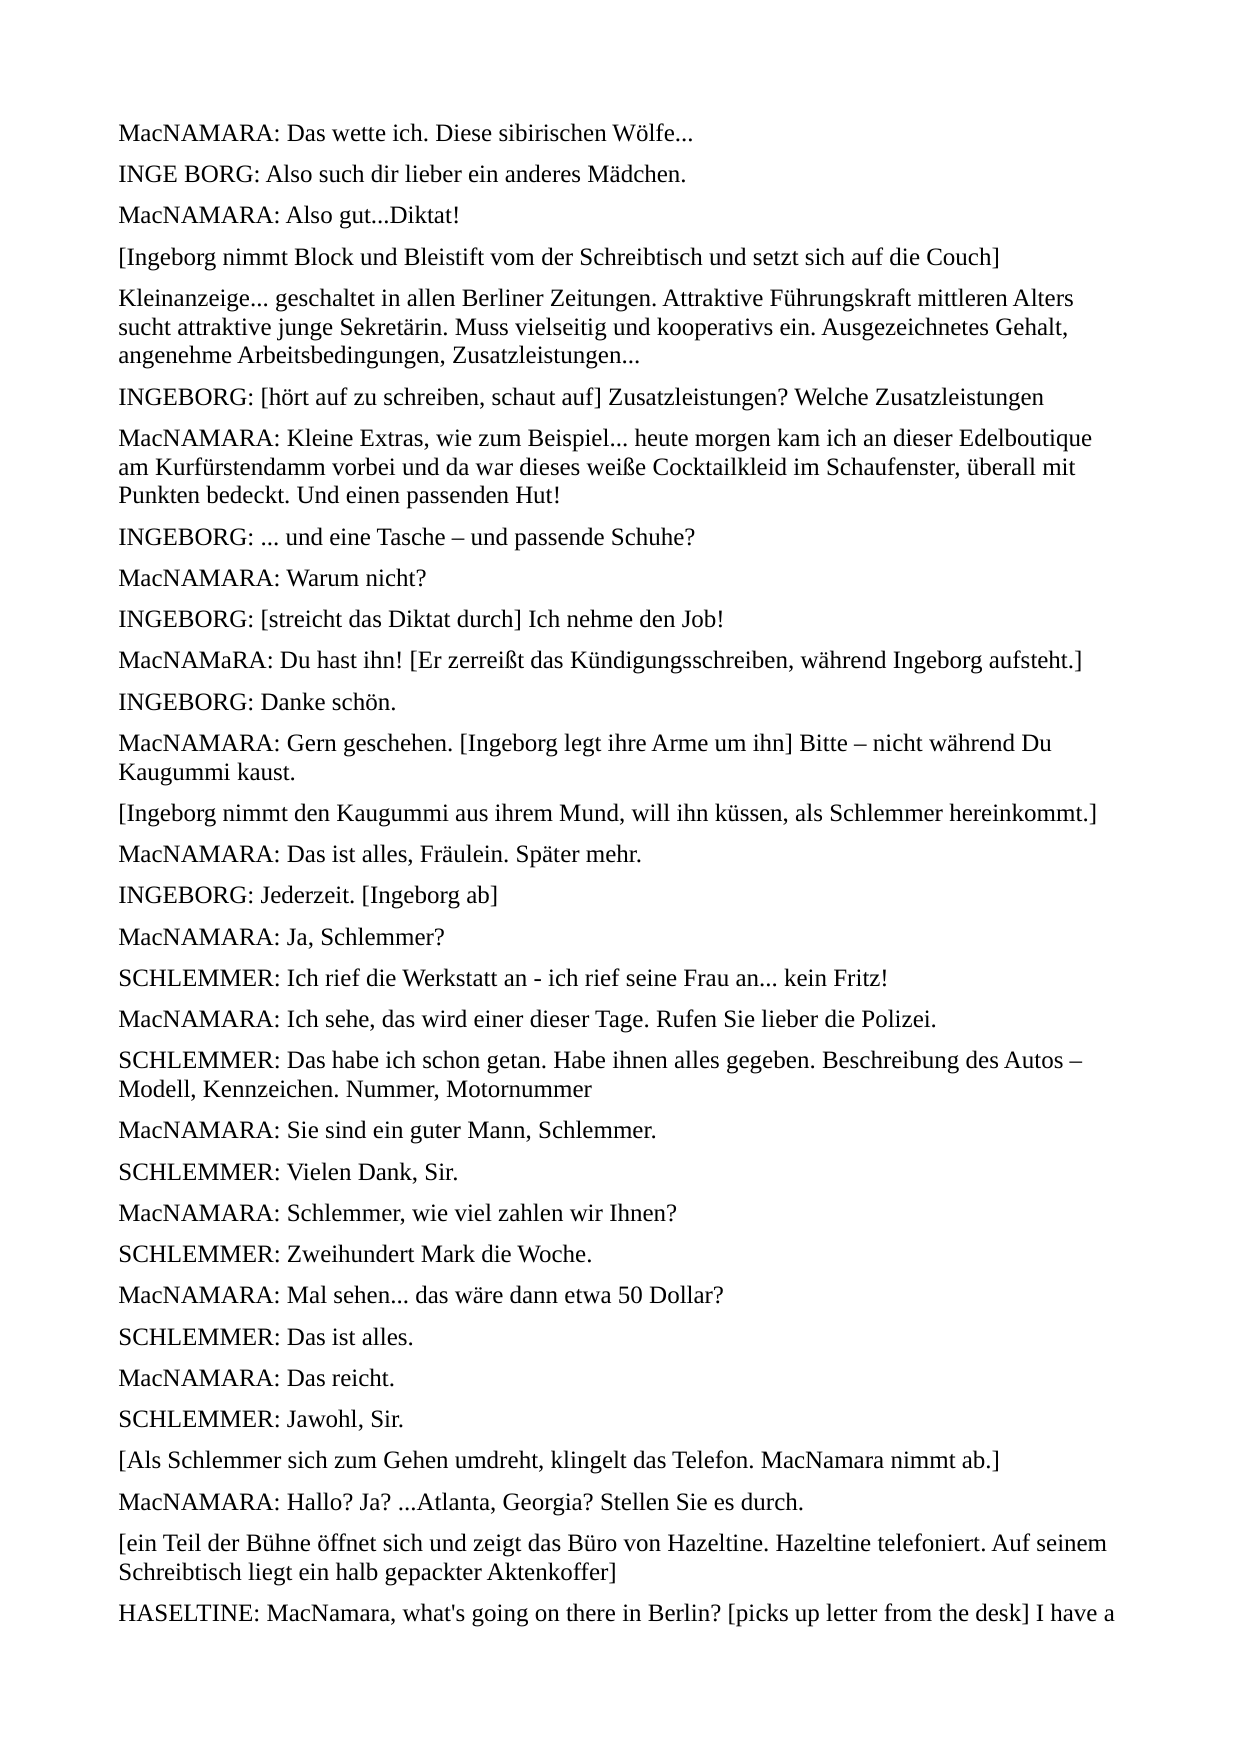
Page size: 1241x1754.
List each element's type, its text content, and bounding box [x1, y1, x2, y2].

text SCHLEMMER: Jawohl, Sir. [118, 1404, 1122, 1433]
text INGEBORG: [streicht das Diktat durch] Ich nehme den Job! [118, 604, 1122, 633]
text MacNAMARA: Das wette ich. Diese sibirischen Wölfe... [118, 118, 1122, 147]
text MacNAMARA: Ja, Schlemmer? [118, 922, 1122, 951]
text MacNAMARA: Sie sind ein guter Mann, Schlemmer. [118, 1116, 1122, 1144]
text MacNAMaRA: Du hast ihn! [Er zerreißt das Kündigungsschreiben, während Ingeborg aufsteht.] [118, 646, 1122, 674]
text [Als Schlemmer sich zum Gehen umdreht, klingelt das Telefon. MacNamara nimmt ab.] [118, 1446, 1122, 1474]
text INGEBORG: Danke schön. [118, 687, 1122, 716]
text MacNAMARA: Gern geschehen. [Ingeborg legt ihre Arme um ihn] Bitte – nicht während Du Kaugummi kaust. [118, 728, 1122, 786]
text [ein Teil der Bühne öffnet sich und zeigt das Büro von Hazeltine. Hazeltine telefoniert. Auf seinem Schreibtisch liegt ein halb gepackter Aktenkoffer] [118, 1528, 1122, 1586]
text MacNAMARA: Warum nicht? [118, 563, 1122, 592]
text MacNAMARA: Mal sehen... das wäre dann etwa 50 Dollar? [118, 1281, 1122, 1309]
text MacNAMARA: Hallo? Ja? ...Atlanta, Georgia? Stellen Sie es durch. [118, 1487, 1122, 1516]
text SCHLEMMER: Zweihundert Mark die Woche. [118, 1239, 1122, 1268]
text SCHLEMMER: Das ist alles. [118, 1322, 1122, 1351]
text INGE BORG: Also such dir lieber ein anderes Mädchen. [118, 159, 1122, 188]
text MacNAMARA: Das reicht. [118, 1363, 1122, 1392]
text [Ingeborg nimmt den Kaugummi aus ihrem Mund, will ihn küssen, als Schlemmer hereinkommt.] [118, 798, 1122, 827]
text INGEBORG: ... und eine Tasche – und passende Schuhe? [118, 522, 1122, 551]
text SCHLEMMER: Vielen Dank, Sir. [118, 1157, 1122, 1186]
text MacNAMARA: Also gut...Diktat! [118, 201, 1122, 229]
text INGEBORG: Jederzeit. [Ingeborg ab] [118, 881, 1122, 909]
text SCHLEMMER: Das habe ich schon getan. Habe ihnen alles gegeben. Beschreibung des Autos – Modell, Kennzeichen. Nummer, Motornummer [118, 1046, 1122, 1103]
text MacNAMARA: Das ist alles, Fräulein. Später mehr. [118, 839, 1122, 868]
text Kleinanzeige... geschaltet in allen Berliner Zeitungen. Attraktive Führungskraft mittleren Alters sucht attraktive junge Sekretärin. Muss vielseitig und kooperativs ein. Ausgezeichnetes Gehalt, angenehme Arbeitsbedingungen, Zusatzleistungen... [118, 283, 1122, 369]
text [Ingeborg nimmt Block und Bleistift vom der Schreibtisch und setzt sich auf die Couch] [118, 242, 1122, 271]
text INGEBORG: [hört auf zu schreiben, schaut auf] Zusatzleistungen? Welche Zusatzleistungen [118, 382, 1122, 411]
text MacNAMARA: Kleine Extras, wie zum Beispiel... heute morgen kam ich an dieser Edelboutique am Kurfürstendamm vorbei und da war dieses weiße Cocktailkleid im Schaufenster, überall mit Punkten bedeckt. Und einen passenden Hut! [118, 423, 1122, 509]
text HASELTINE: MacNamara, what's going on there in Berlin? [picks up letter from the desk] I have a [118, 1598, 1122, 1627]
text SCHLEMMER: Ich rief die Werkstatt an - ich rief seine Frau an... kein Fritz! [118, 963, 1122, 992]
text MacNAMARA: Ich sehe, das wird einer dieser Tage. Rufen Sie lieber die Polizei. [118, 1004, 1122, 1033]
text MacNAMARA: Schlemmer, wie viel zahlen wir Ihnen? [118, 1198, 1122, 1227]
